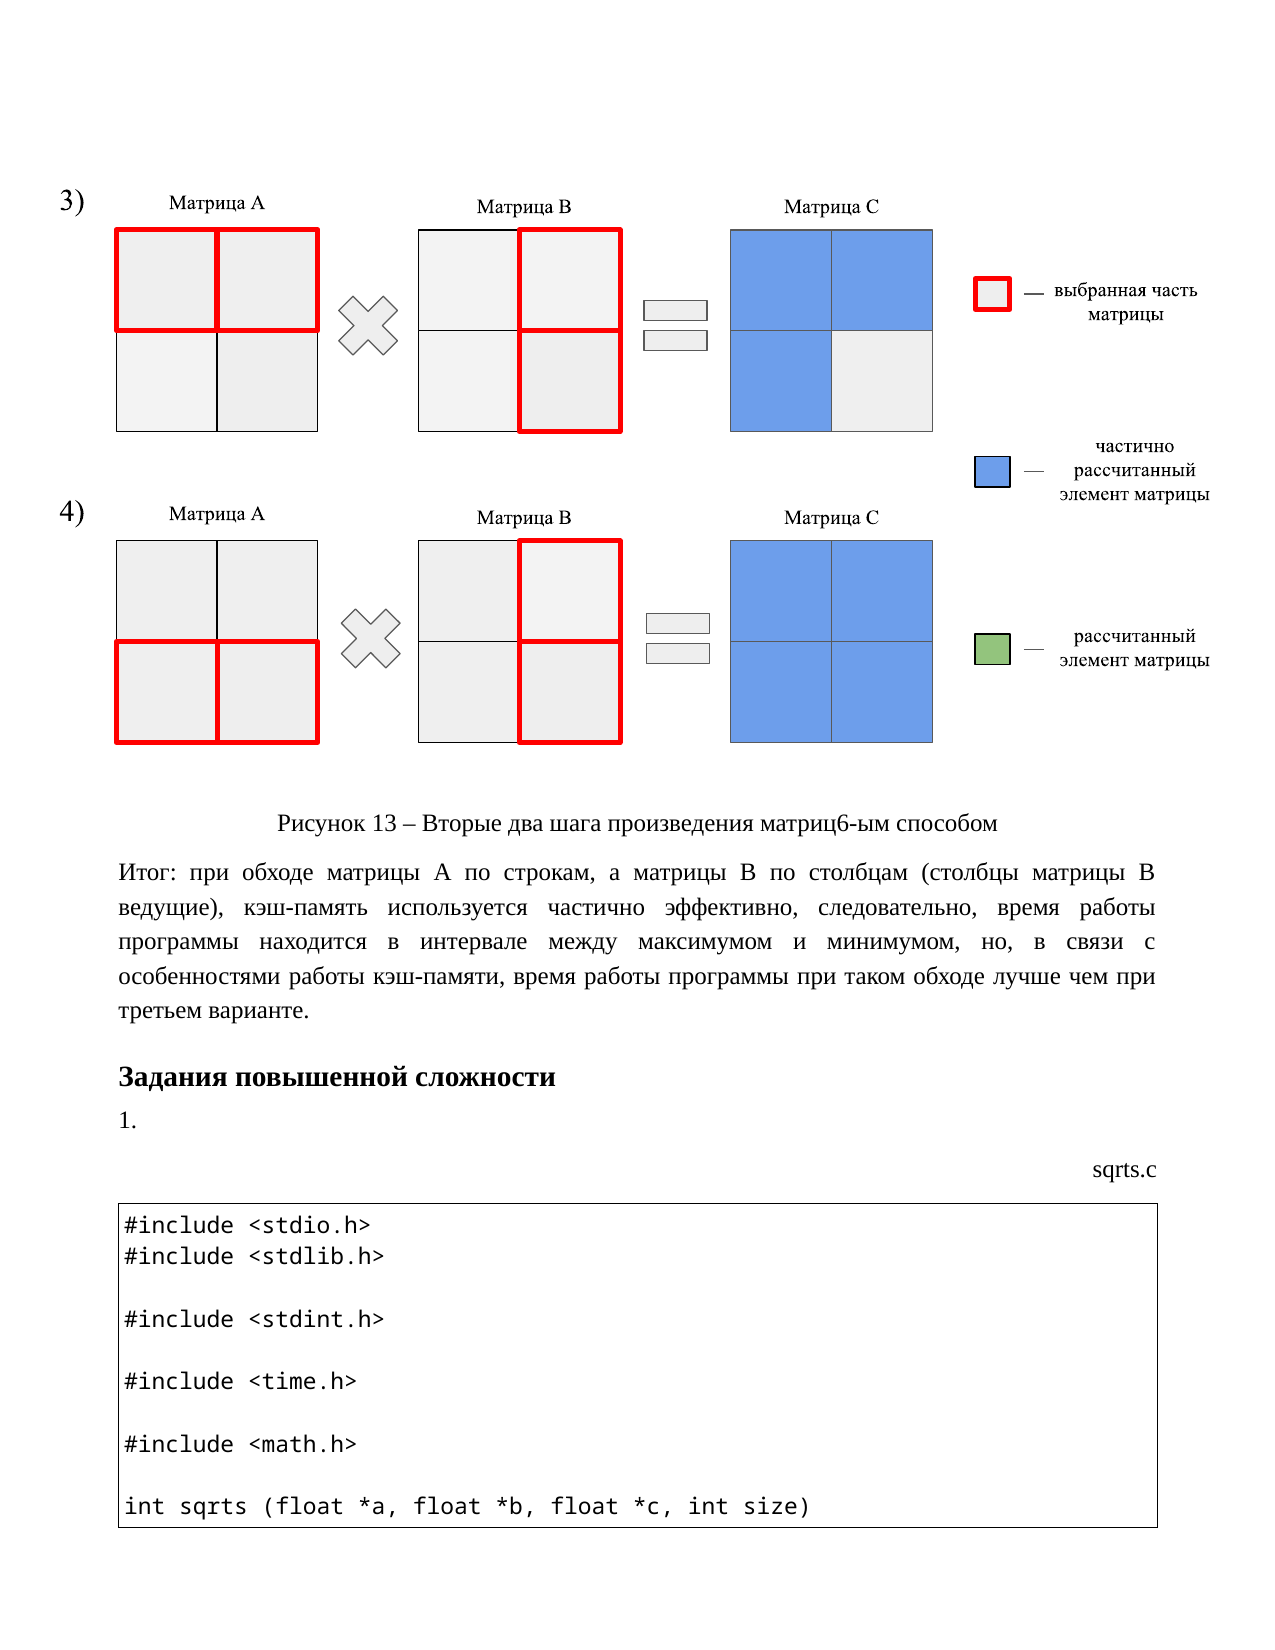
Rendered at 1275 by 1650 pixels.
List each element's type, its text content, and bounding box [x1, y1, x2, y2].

text Рисунок 13 – Вторые два шага произведения матриц6-ым способом [118, 802, 1157, 837]
table_header #include <stdio.h> #include <stdlib.h> #include <stdint.h> #include <time.h> #include <math.h> int sqrts (float *a, float *b, float *c, int size) [119, 1204, 1157, 1527]
text 1. [118, 1105, 1157, 1134]
text sqrts.c [118, 1154, 1157, 1183]
subtitle Задания повышенной сложности [118, 1059, 1157, 1093]
text Итог: при обходе матрицы А по строкам, а матрицы В по столбцам (столбцы матрицы В ведущие), кэш-память используется частично эффективно, следовательно, время работы программы находится в интервале между максимумом и минимумом, но, в связи с особенностями работы кэш-памяти, время работы программы при таком обходе лучше чем при третьем варианте. [118, 857, 1157, 1024]
